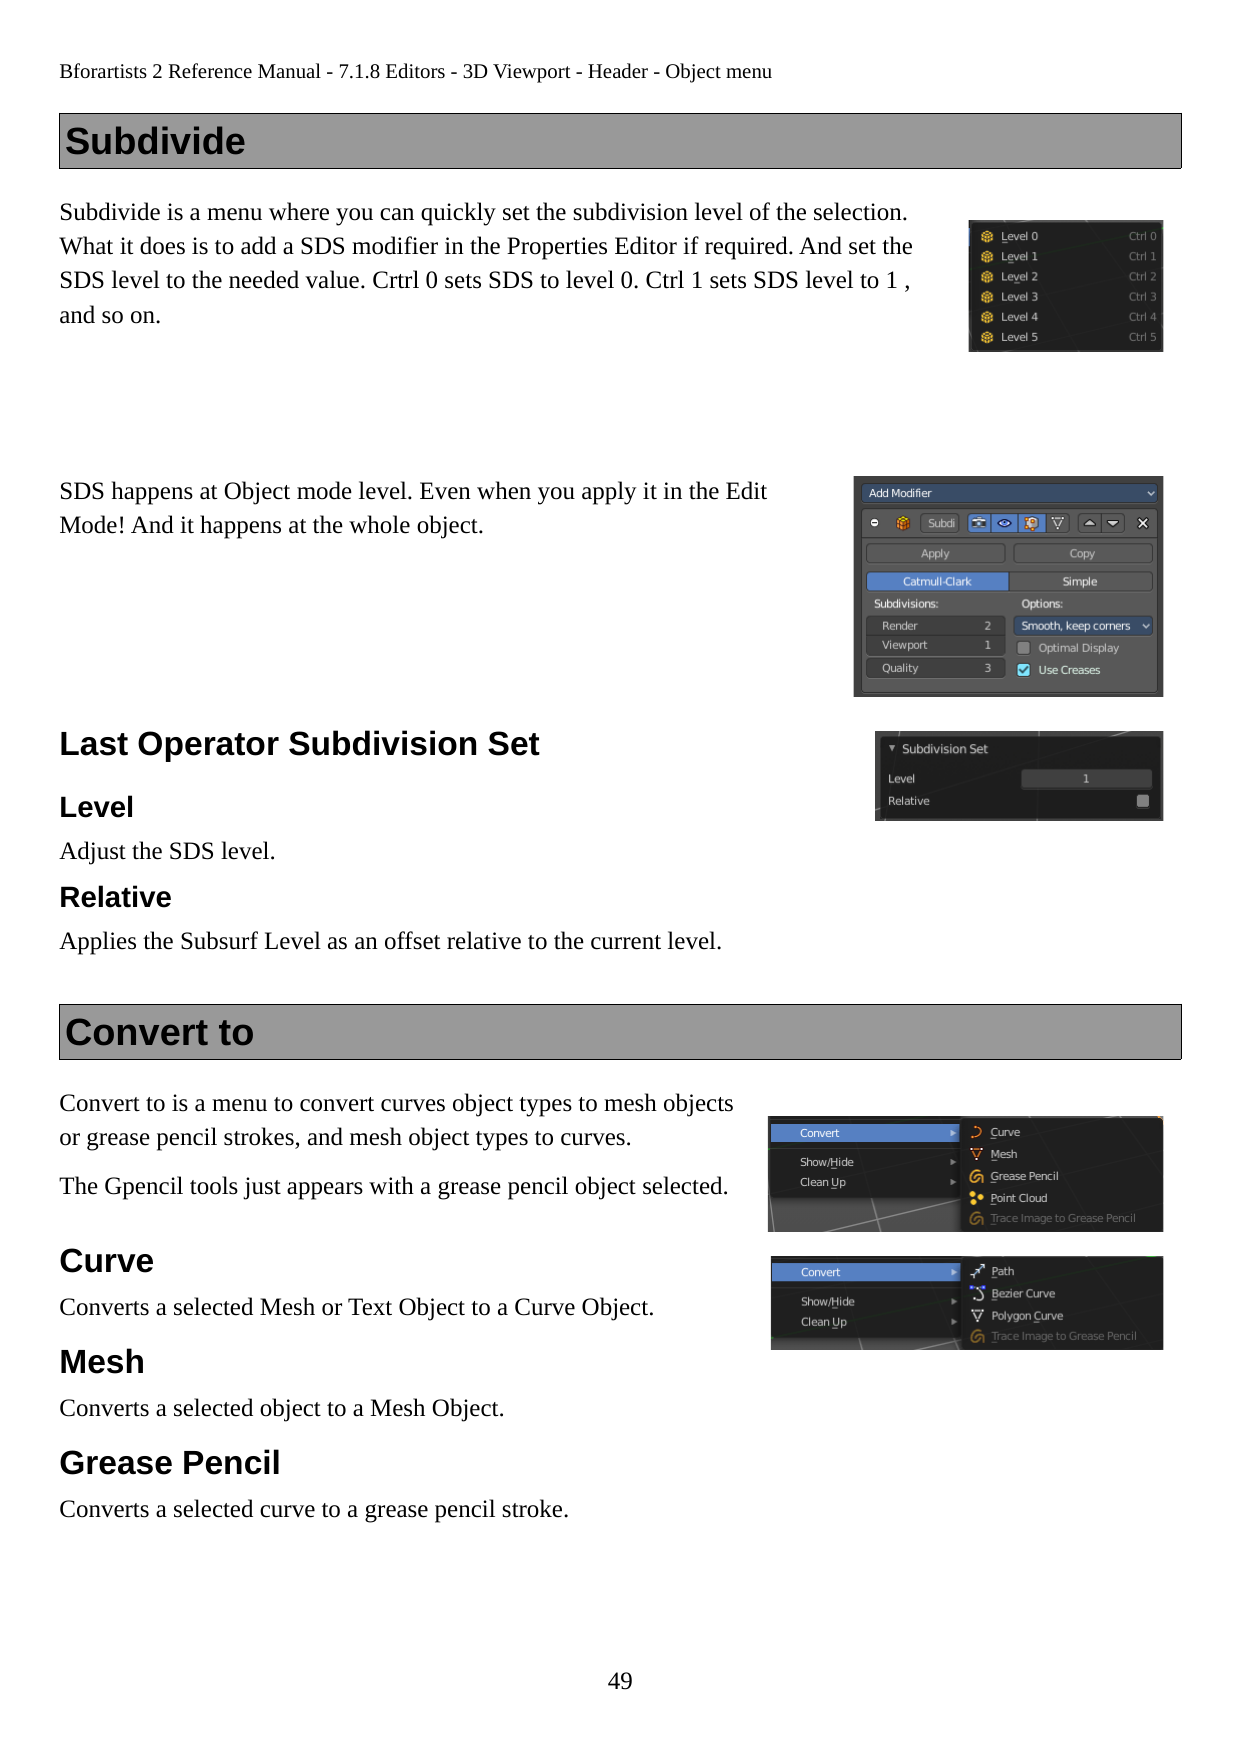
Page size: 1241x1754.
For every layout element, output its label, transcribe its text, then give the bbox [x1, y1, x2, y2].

table_header Subdivide [60, 114, 1181, 168]
subtitle Last Operator Subdivision Set [59, 724, 1181, 763]
picture [770, 1256, 1164, 1350]
text Adjust the SDS level. [59, 836, 1181, 865]
picture [968, 220, 1164, 352]
text Converts a selected Mesh or Text Object to a Curve Object. [59, 1292, 770, 1321]
subtitle Relative [59, 879, 1181, 913]
text The Gpencil tools just appears with a grease pencil object selected. [59, 1171, 767, 1200]
picture [767, 1116, 1164, 1232]
subtitle Grease Pencil [59, 1442, 1181, 1481]
text Applies the Subsurf Level as an offset relative to the current level. [59, 926, 1181, 954]
subtitle Mesh [59, 1342, 1181, 1380]
text Convert to is a menu to convert curves object types to mesh objects or grease pencil strokes, and mesh object types to curves. [59, 1088, 1181, 1151]
text Converts a selected curve to a grease pencil stroke. [59, 1494, 1181, 1522]
picture [853, 476, 1164, 697]
text Converts a selected object to a Mesh Object. [59, 1393, 1181, 1422]
table_header Convert to [60, 1005, 1181, 1059]
subtitle Curve [59, 1241, 1181, 1280]
picture [875, 731, 1164, 821]
subtitle Level [59, 790, 1181, 824]
text Subdivide is a menu where you can quickly set the subdivision level of the selection. What it does is to add a SDS modifier in the Properties Editor if required. And set the SDS level to the needed value. Crtrl 0 sets SDS to level 0. Ctrl 1 sets SDS level to 1 , and so on. [59, 197, 1181, 329]
text SDS happens at Object mode level. Even when you apply it in the Edit Mode! And it happens at the whole object. [59, 476, 853, 539]
